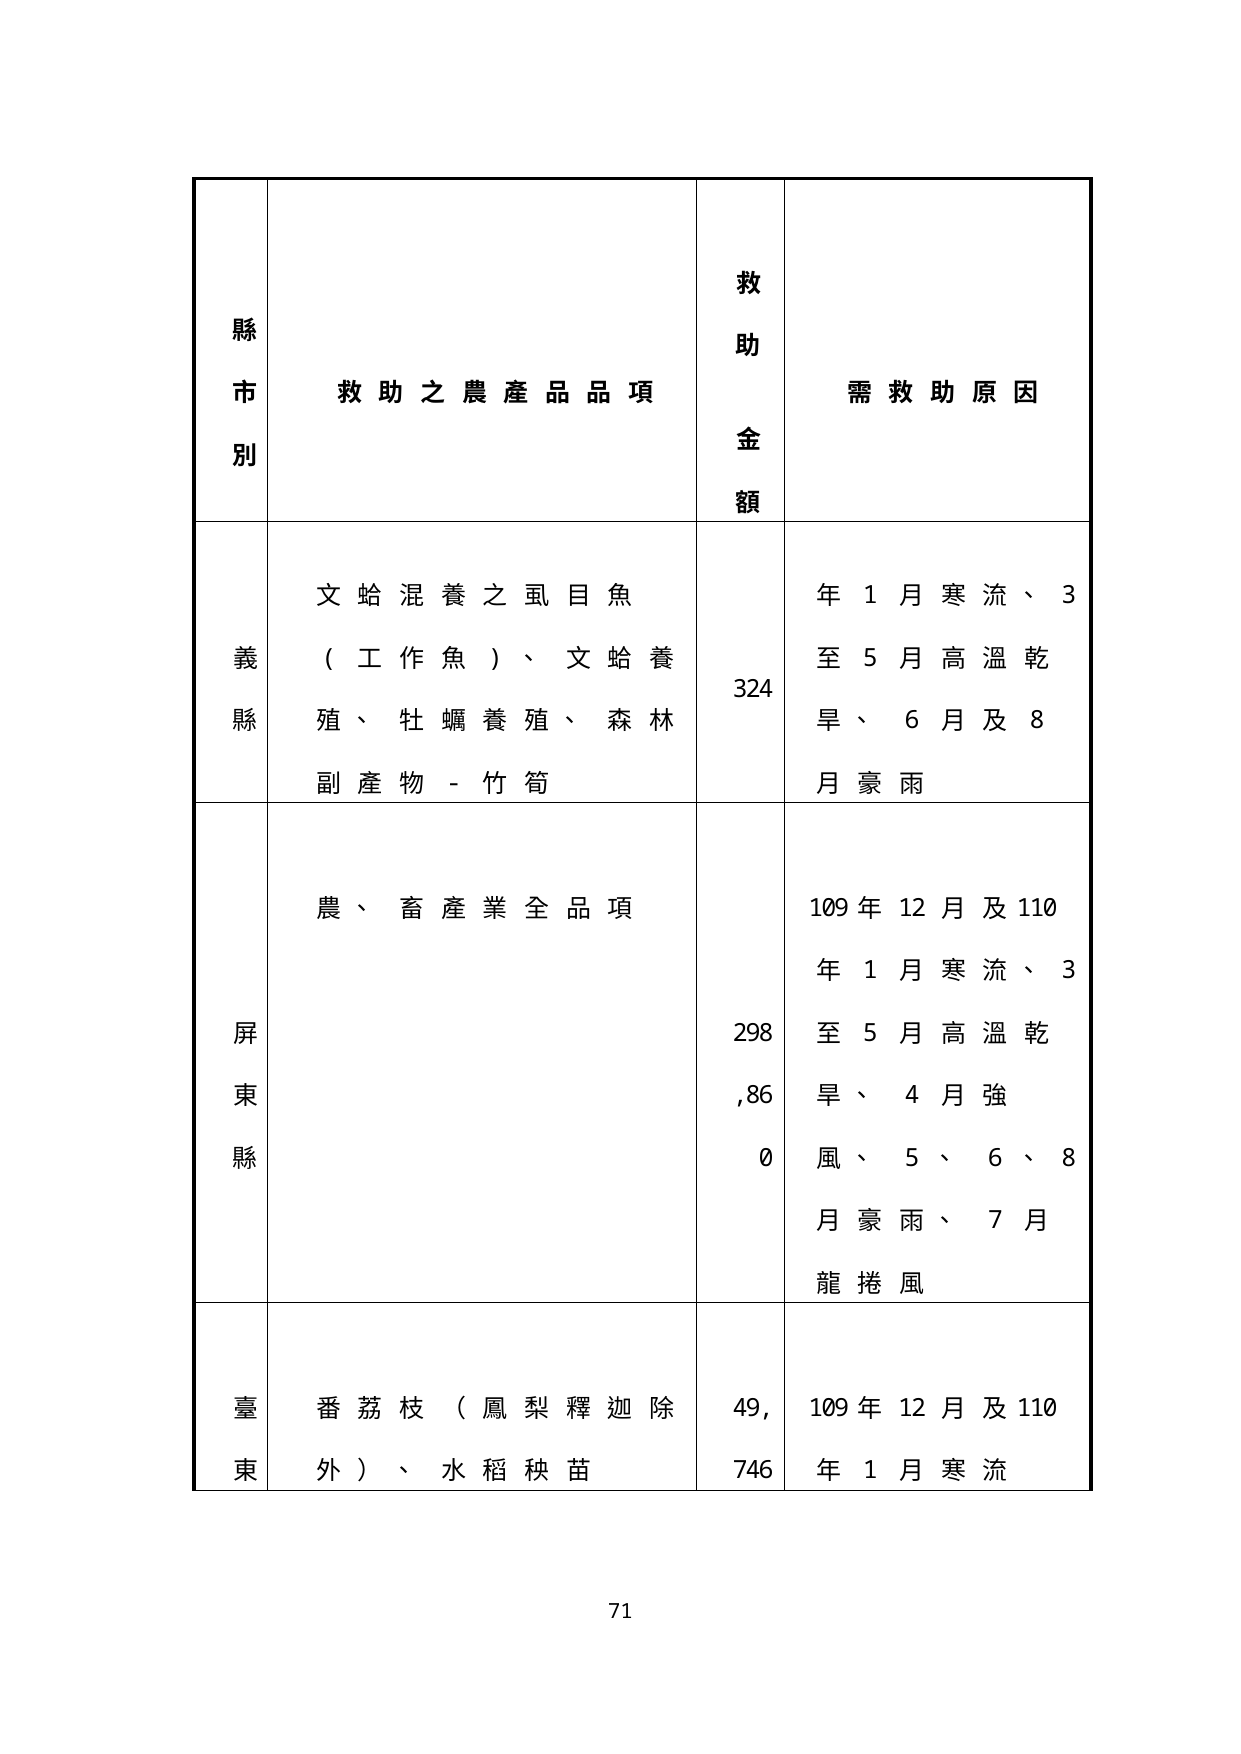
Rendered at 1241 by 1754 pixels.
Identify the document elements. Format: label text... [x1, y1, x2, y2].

table_cell 義縣 [196, 522, 267, 802]
table_cell 屏東縣 [196, 803, 267, 1302]
table_cell 臺東 [196, 1303, 267, 1490]
table_cell 298,860 [697, 803, 784, 1302]
table_cell 文蛤混養之虱目魚(工作魚)、文蛤養殖、牡蠣養殖、森林副產物-竹筍 [268, 522, 696, 802]
table_header 需救助原因 [785, 180, 1089, 521]
table_cell 番荔枝（鳳梨釋迦除外）、水稻秧苗 [268, 1303, 696, 1490]
table_cell 49,746 [697, 1303, 784, 1490]
table_cell 324 [697, 522, 784, 802]
table_cell 109年12月及110年1月寒流 [785, 1303, 1089, 1490]
table_cell 109年12月及110年1月寒流、3至5月高溫乾旱、4月強風、5、6、8月豪雨、7月龍捲風 [785, 803, 1089, 1302]
table_header 救助之農產品品項 [268, 180, 696, 521]
table_cell 年1月寒流、3至5月高溫乾旱、6月及8月豪雨 [785, 522, 1089, 802]
table_cell 農、畜產業全品項 [268, 803, 696, 1302]
table_header 縣市別 [196, 180, 267, 521]
table_header 救助 金額 [697, 180, 784, 521]
